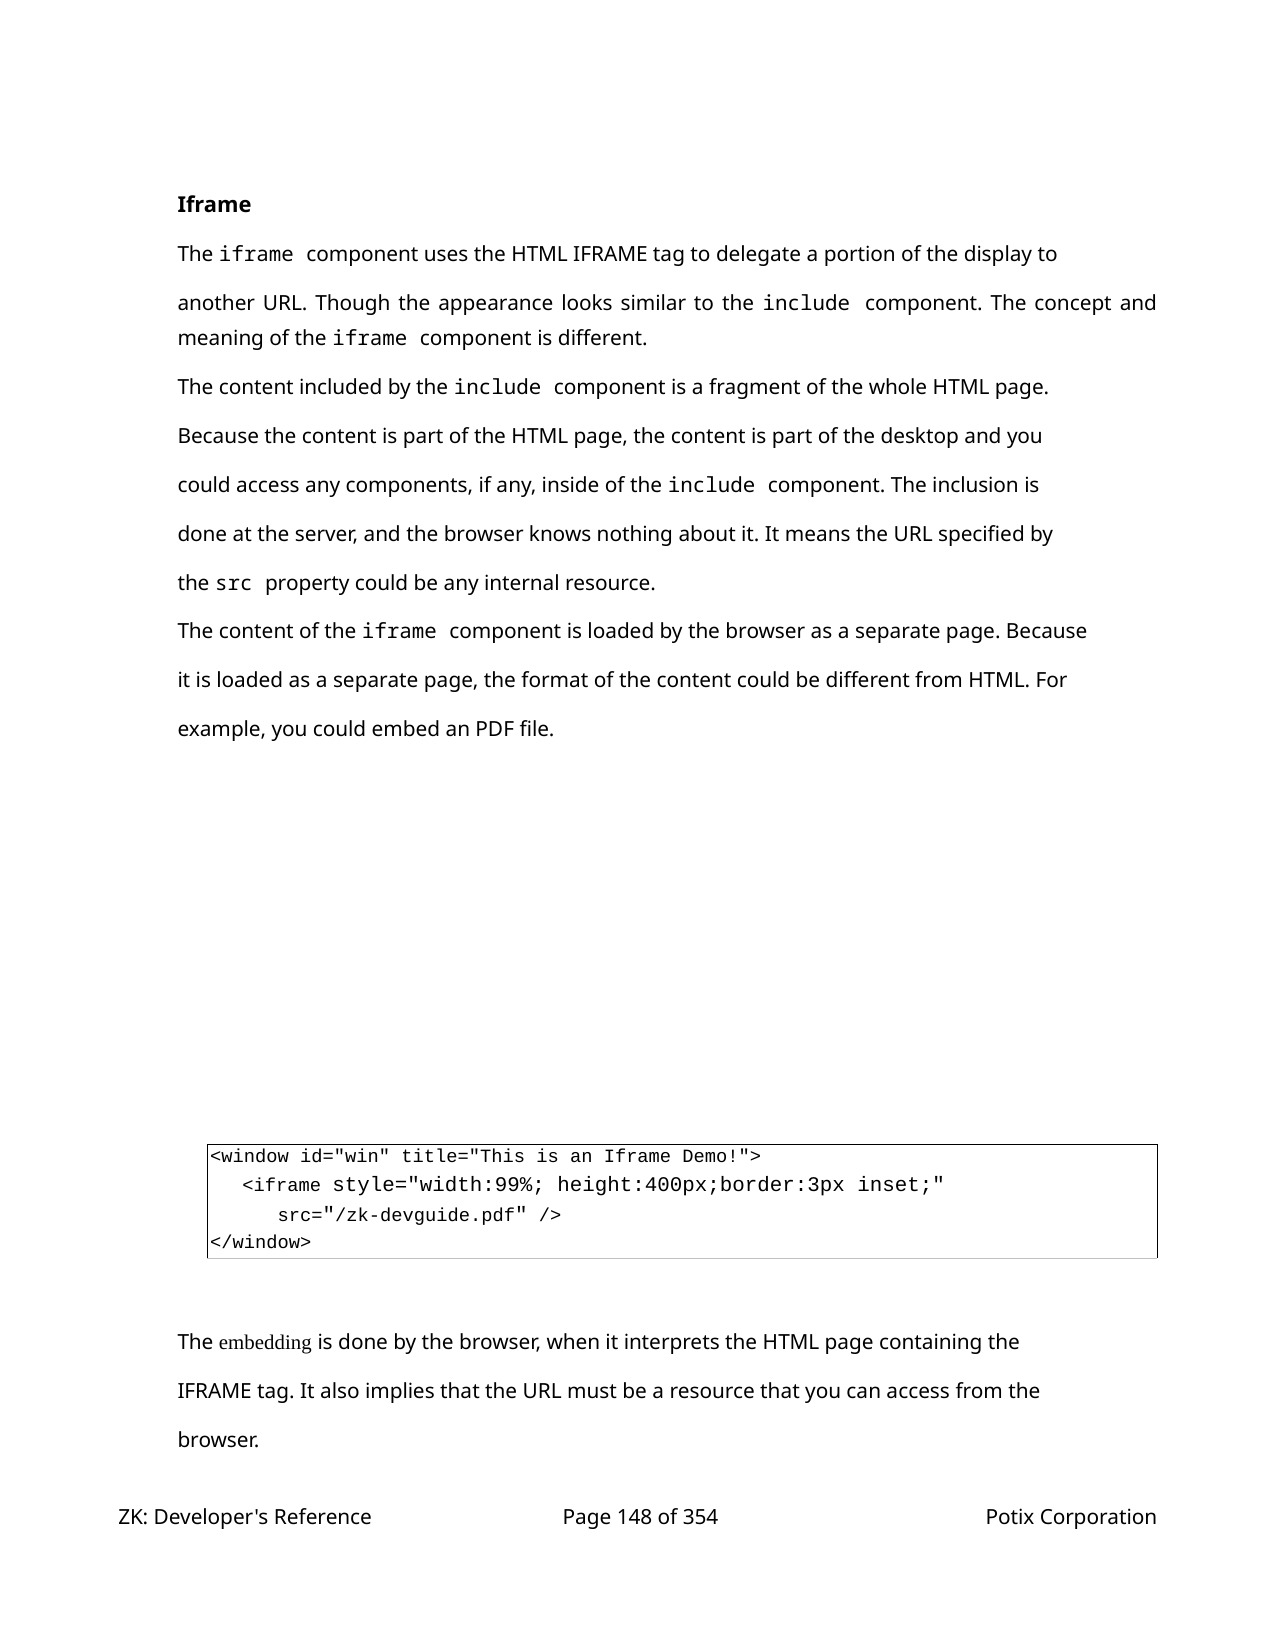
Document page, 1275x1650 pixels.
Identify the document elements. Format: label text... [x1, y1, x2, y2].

text example, you could embed an PDF file. [177, 714, 1157, 743]
text <iframe style="width:99%; height:400px;border:3px inset;" [208, 1171, 1157, 1198]
text The iframe component uses the HTML IFRAME tag to delegate a portion of the display to [177, 239, 1157, 268]
text IFRAME tag. It also implies that the URL must be a resource that you can access from the [177, 1376, 1157, 1404]
text The content included by the include component is a fragment of the whole HTML page. [177, 372, 1157, 401]
text The content of the iframe component is loaded by the browser as a separate page. Because [177, 617, 1157, 645]
text it is loaded as a separate page, the format of the content could be different from HTML. For [177, 666, 1157, 694]
text could access any components, if any, inside of the include component. The inclusion is [177, 470, 1157, 498]
text Because the content is part of the HTML page, the content is part of the desktop and you [177, 421, 1157, 449]
text browser. [177, 1425, 1157, 1453]
text done at the server, and the browser knows nothing about it. It means the URL specified by [177, 519, 1157, 547]
text src="/zk-devguide.pdf" /> [208, 1201, 1157, 1227]
text The embedding is done by the browser, when it interprets the HTML page containing the [177, 1327, 1157, 1355]
text the src property could be any internal resource. [177, 568, 1157, 596]
text another URL. Though the appearance looks similar to the include component. The concept and meaning of the iframe component is different. [177, 288, 1157, 352]
text </window> [208, 1230, 1157, 1258]
subtitle Iframe [177, 189, 1157, 219]
text <window id="win" title="This is an Iframe Demo!"> [208, 1145, 1157, 1168]
